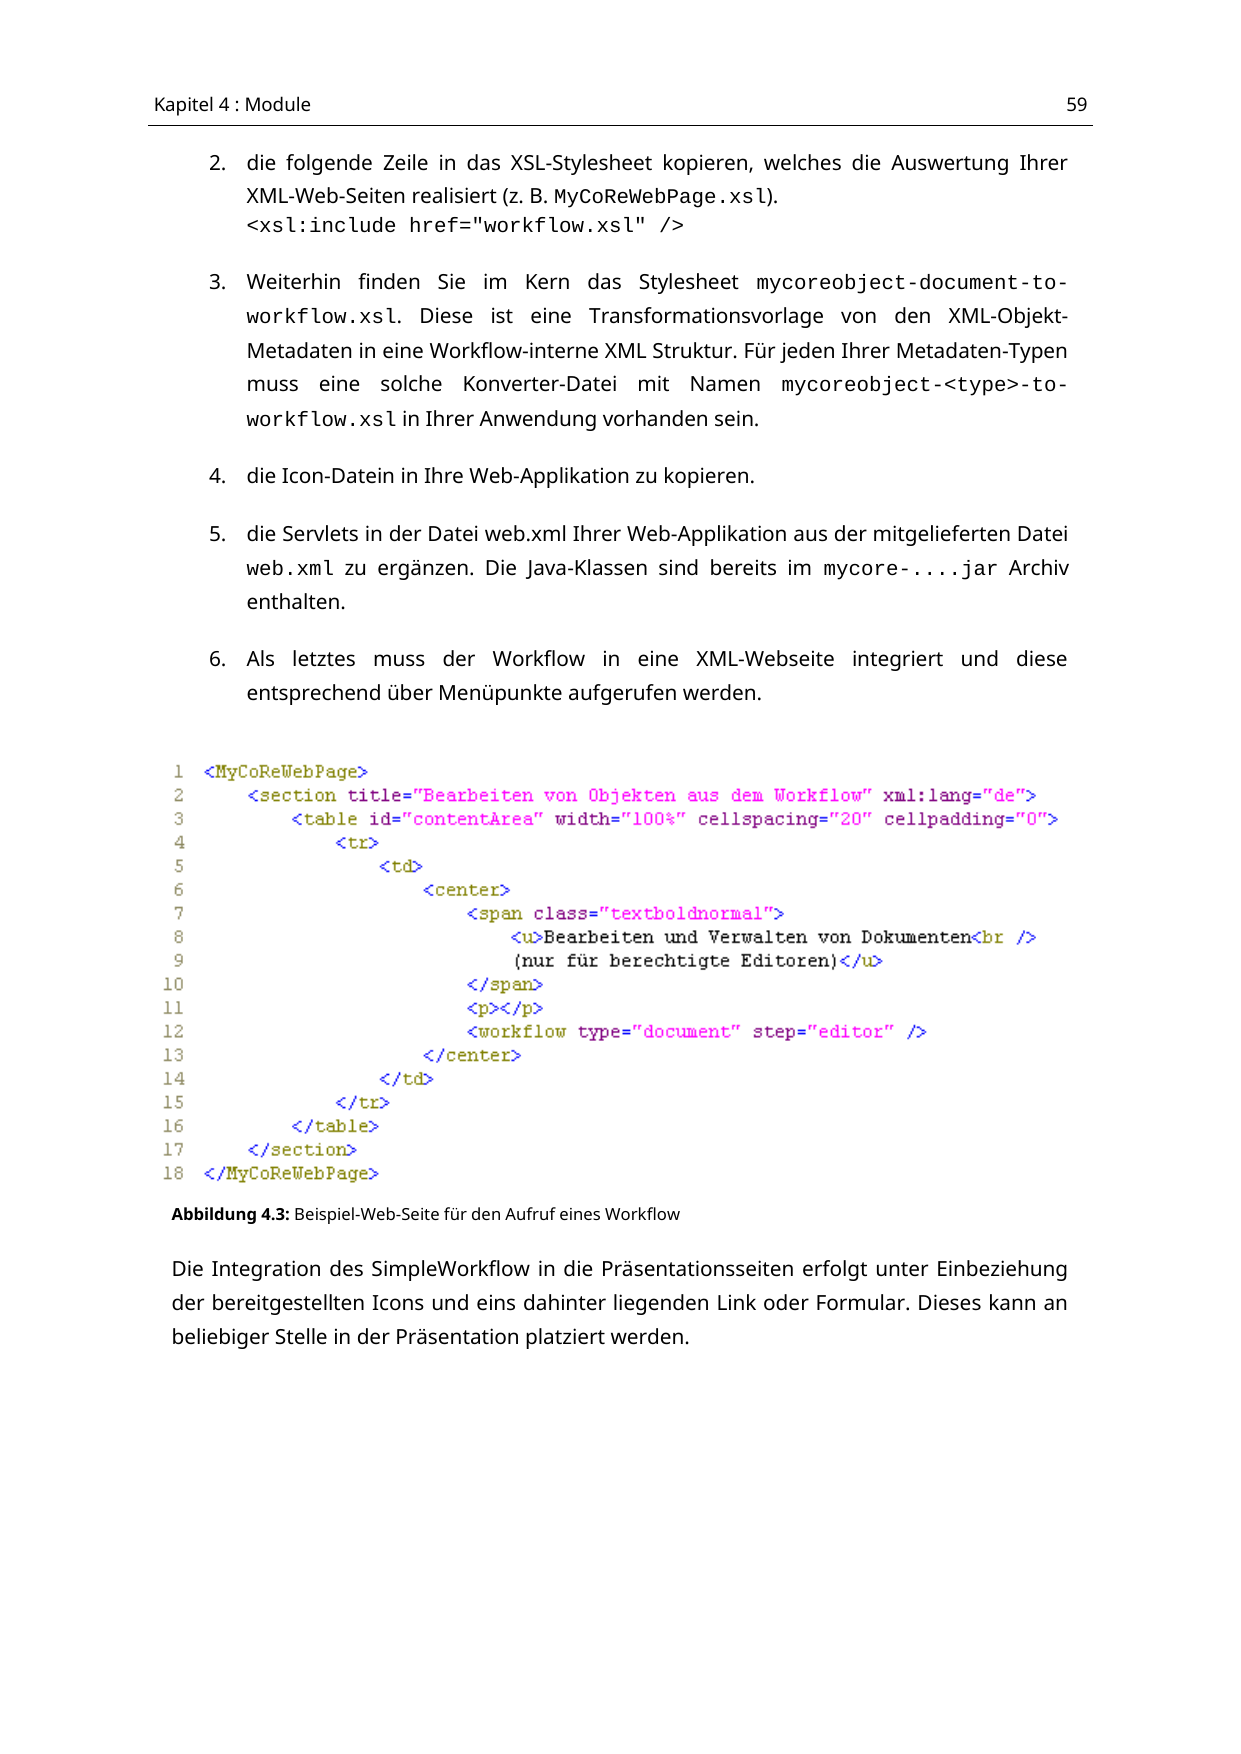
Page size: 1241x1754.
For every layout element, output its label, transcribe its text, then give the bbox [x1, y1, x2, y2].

list die Servlets in der Datei web.xml Ihrer Web-Applikation aus der mitgelieferten Datei web.xml zu ergänzen. Die Java-Klassen sind bereits im mycore-....jar Archiv enthalten. [209, 519, 1069, 615]
text Die Integration des SimpleWorkflow in die Präsentationsseiten erfolgt unter Einbeziehung der bereitgestellten Icons und eins dahinter liegenden Link oder Formular. Dieses kann an beliebiger Stelle in der Präsentation platziert werden. [148, 1186, 1071, 1350]
list die Icon-Datein in Ihre Web-Applikation zu kopieren. [209, 461, 1069, 490]
list Als letztes muss der Workflow in eine XML-Webseite integriert und diese entsprechend über Menüpunkte aufgerufen werden. [209, 644, 1069, 706]
text Abbildung 4.3: Beispiel-Web-Seite für den Aufruf eines Workflow [171, 1186, 1048, 1225]
list Weiterhin finden Sie im Kern das Stylesheet mycoreobject-document-to-workflow.xsl. Diese ist eine Transformationsvorlage von den XML-Objekt-Metadaten in eine Workflow-interne XML Struktur. Für jeden Ihrer Metadaten-Typen muss eine solche Konverter-Datei mit Namen mycoreobject-<type>-to-workflow.xsl in Ihrer Anwendung vorhanden sein. [209, 267, 1069, 432]
list die folgende Zeile in das XSL-Stylesheet kopieren, welches die Auswertung Ihrer XML-Web-Seiten realisiert (z. B. MyCoReWebPage.xsl). <xsl:include href="workflow.xsl" /> [209, 148, 1069, 238]
text [148, 730, 1071, 759]
